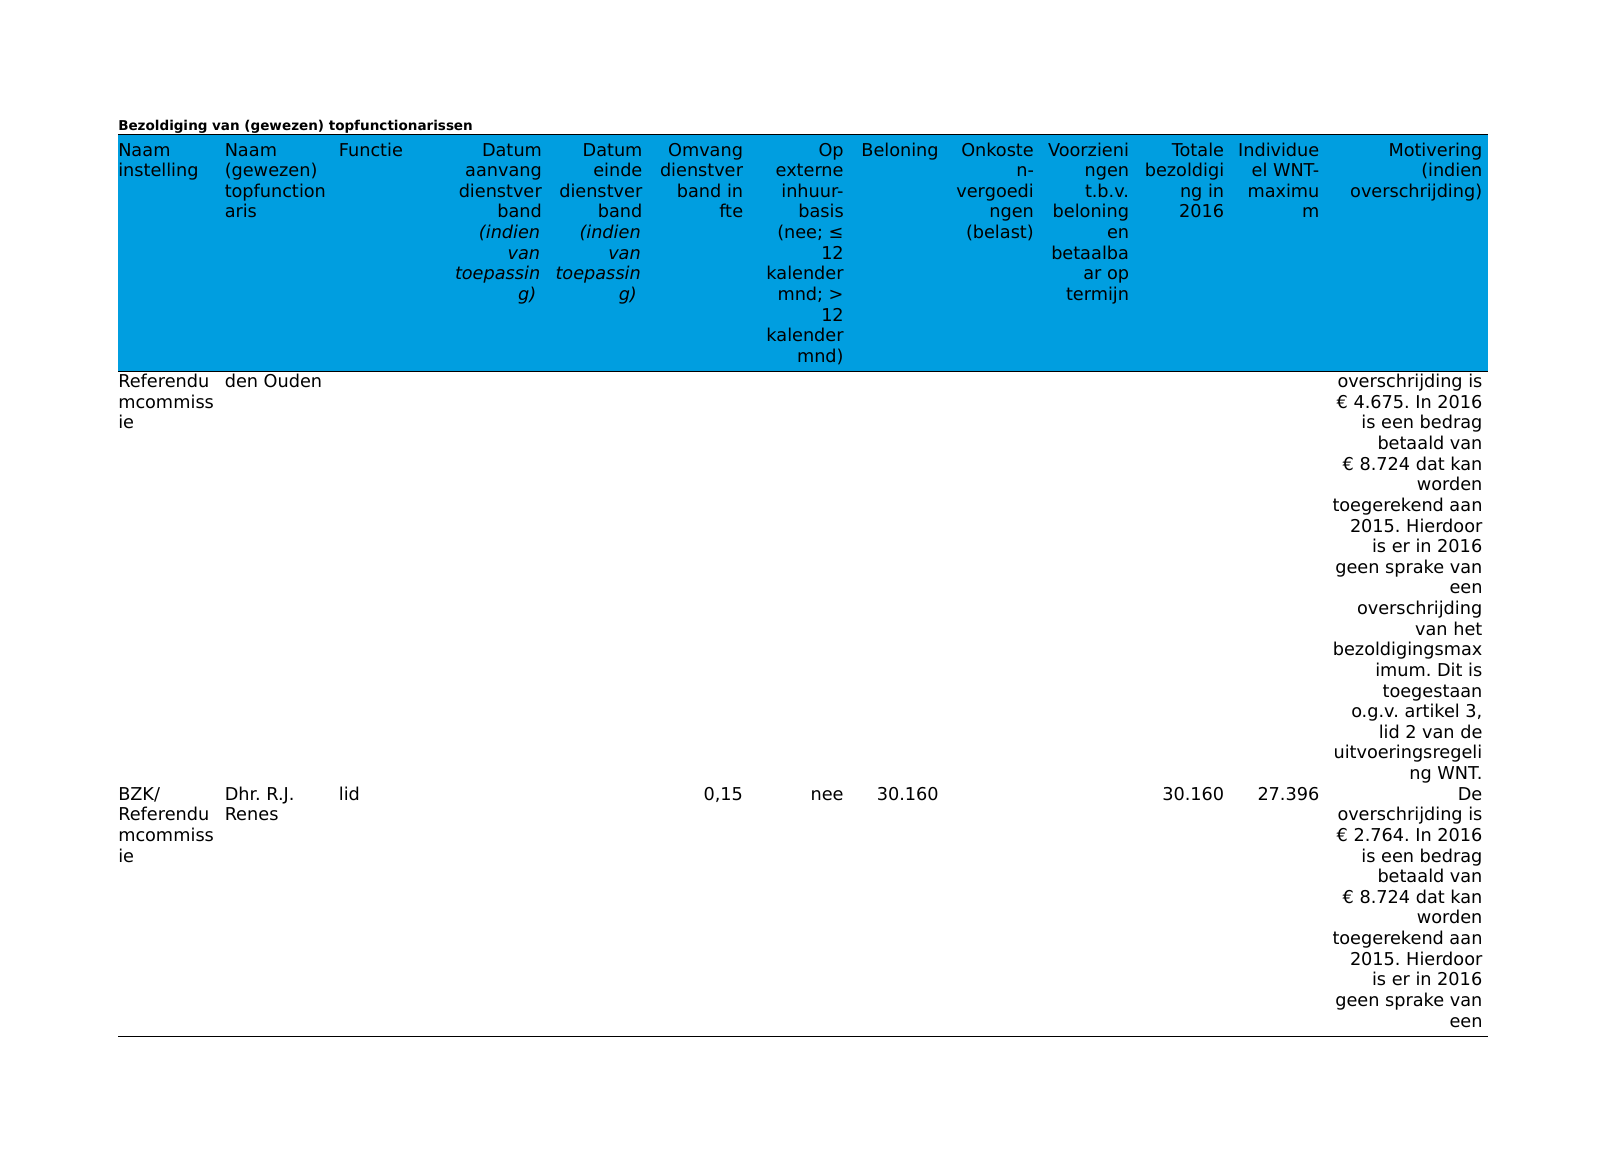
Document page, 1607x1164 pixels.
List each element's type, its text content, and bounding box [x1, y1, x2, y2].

table_cell Onkosten-vergoedingen (belast) [944, 135, 1039, 371]
table_cell overschrijding is € 4.675. In 2016 is een bedrag betaald van € 8.724 dat kan worden toegerekend aan 2015. Hierdoor is er in 2016 geen sprake van een overschrijding van het bezoldigingsmaximum. Dit is toegestaan o.g.v. artikel 3, lid 2 van de uitvoeringsregeling WNT. [1325, 372, 1488, 784]
table_cell [849, 372, 944, 784]
table_cell [944, 372, 1039, 784]
table_cell [1040, 372, 1135, 784]
table_header Bezoldiging van (gewezen) topfunctionarissen [118, 118, 1488, 134]
table_cell [944, 784, 1039, 1036]
table_cell Omvang dienstverband in fte [648, 135, 749, 371]
table_cell [1135, 372, 1230, 784]
table_cell lid [333, 784, 447, 1036]
table_cell [447, 784, 547, 1036]
table_cell Individueel WNT- maximum [1230, 135, 1325, 371]
table_cell Naam instelling [118, 135, 219, 371]
table_cell 27.396 [1230, 784, 1325, 1036]
table_cell [548, 372, 648, 784]
table_cell Datum aanvang dienstverband (indien van toepassing) [447, 135, 547, 371]
table_cell Totale bezoldiging in 2016 [1135, 135, 1230, 371]
table_cell Referendumcommissie [118, 372, 219, 784]
table_cell [648, 372, 749, 784]
table_cell BZK/Referendumcommissie [118, 784, 219, 1036]
table_cell Functie [333, 135, 447, 371]
table_cell [548, 784, 648, 1036]
table_cell Beloning [849, 135, 944, 371]
table_cell [749, 372, 849, 784]
table_cell Op externe inhuur-basis (nee; ≤ 12 kalendermnd; > 12 kalendermnd) [749, 135, 849, 371]
table_cell [333, 372, 447, 784]
table_cell Naam (gewezen) topfunctionaris [219, 135, 333, 371]
table_cell 0,15 [648, 784, 749, 1036]
table_cell [1230, 372, 1325, 784]
table_cell De overschrijding is € 2.764. In 2016 is een bedrag betaald van € 8.724 dat kan worden toegerekend aan 2015. Hierdoor is er in 2016 geen sprake van een [1325, 784, 1488, 1036]
table_cell [447, 372, 547, 784]
table_cell 30.160 [849, 784, 944, 1036]
table_cell den Ouden [219, 372, 333, 784]
table_cell Voorzieningen t.b.v. beloningen betaalbaar op termijn [1040, 135, 1135, 371]
table_cell Datum einde dienstverband (indien van toepassing) [548, 135, 648, 371]
table_cell nee [749, 784, 849, 1036]
table_cell Dhr. R.J. Renes [219, 784, 333, 1036]
table_cell [1040, 784, 1135, 1036]
table_cell 30.160 [1135, 784, 1230, 1036]
table_cell Motivering (indien overschrijding) [1325, 135, 1488, 371]
